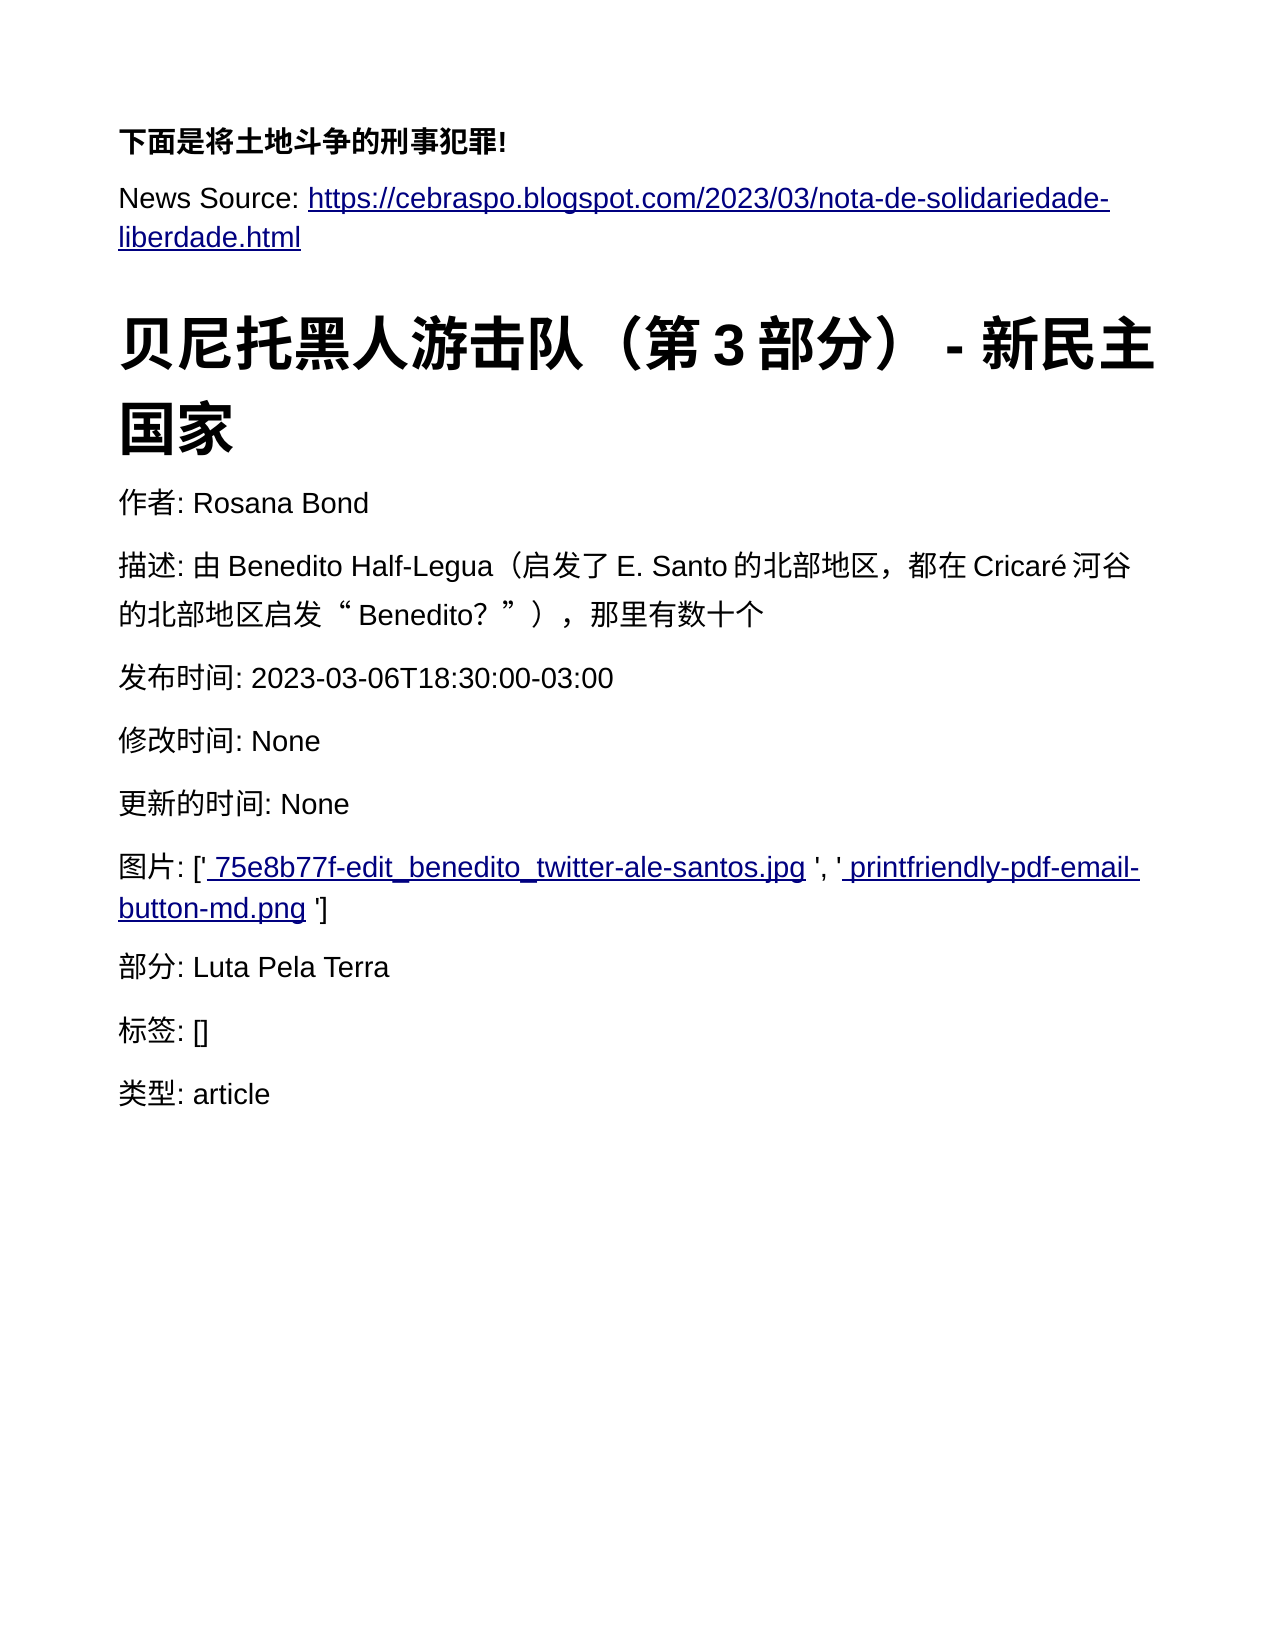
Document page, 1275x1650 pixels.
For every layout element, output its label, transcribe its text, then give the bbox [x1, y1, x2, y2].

text 描述: 由Benedito Half-Legua（启发了E. Santo的北部地区，都在Cricaré河谷的北部地区启发“ Benedito？”），那里有数十个 [118, 542, 1157, 633]
text 部分: Luta Pela Terra [118, 944, 1157, 986]
text 类型: article [118, 1070, 1157, 1112]
text 作者: Rosana Bond [118, 479, 1157, 522]
text 标签: [] [118, 1007, 1157, 1049]
text 更新的时间: None [118, 780, 1157, 823]
text 下面是将土地斗争的刑事犯罪! [118, 118, 1157, 160]
text 修改时间: None [118, 717, 1157, 759]
text 图片: [' 75e8b77f-edit_benedito_twitter-ale-santos.jpg ', ' printfriendly-pdf-email-button-md.png '] [118, 843, 1157, 924]
subtitle 贝尼托黑人游击队（第3部分） - 新民主国家 [118, 298, 1157, 467]
text News Source: https://cebraspo.blogspot.com/2023/03/nota-de-solidariedade-liberdade.html [118, 181, 1157, 253]
text 发布时间: 2023-03-06T18:30:00-03:00 [118, 654, 1157, 696]
